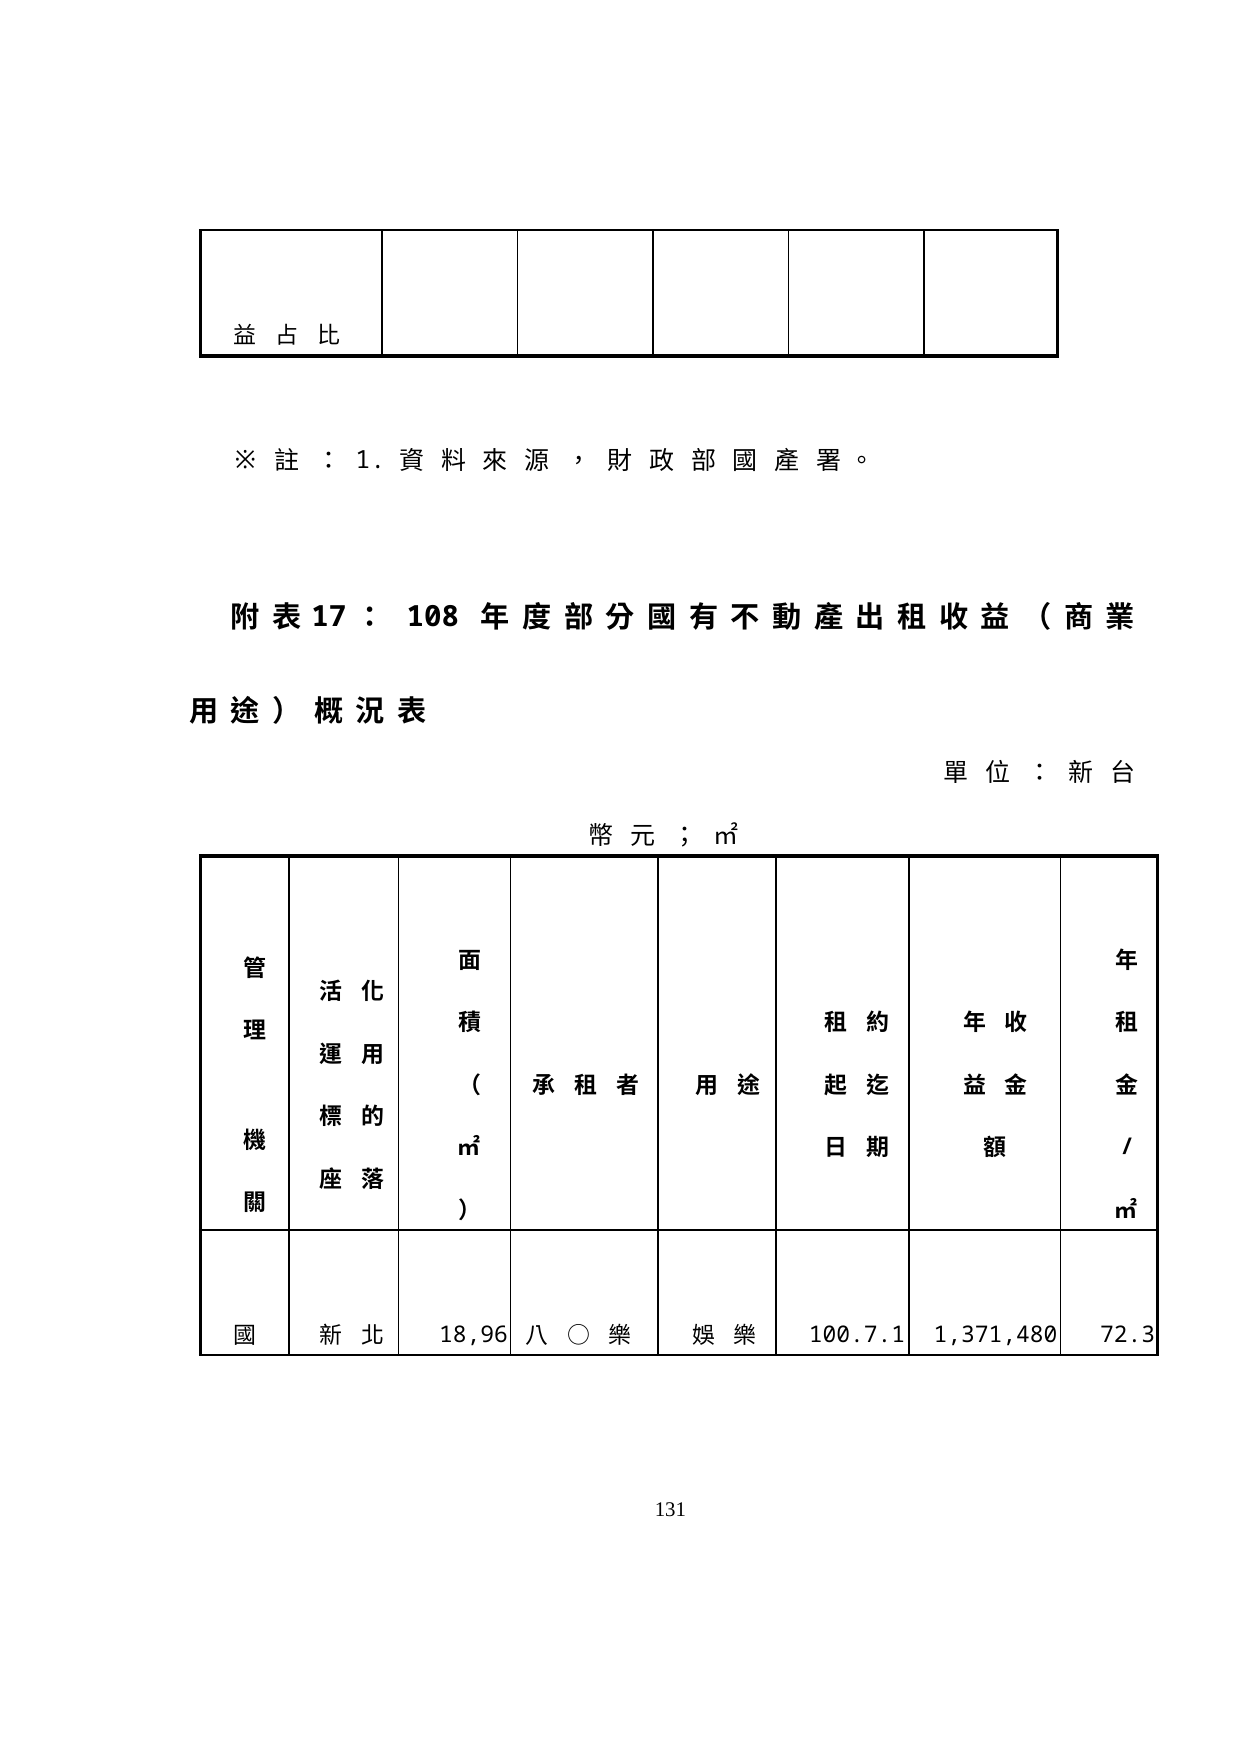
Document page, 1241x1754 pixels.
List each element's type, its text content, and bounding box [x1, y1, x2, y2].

table_cell [518, 231, 652, 354]
table_cell [654, 231, 788, 354]
text 單位：新台幣元；㎡ [183, 729, 1146, 854]
table_cell 1,371,480 [910, 1231, 1060, 1354]
text 附表17：108年度部分國有不動產出租收益（商業用途）概況表 [183, 542, 1146, 729]
table_cell 100.7.1 [777, 1231, 908, 1354]
table_header 面積（㎡） [399, 858, 510, 1229]
table_cell [925, 231, 1056, 354]
table_header 用途 [659, 858, 775, 1229]
table_cell [789, 231, 923, 354]
table_header 年收益金額 [910, 858, 1060, 1229]
table_cell [383, 231, 517, 354]
table_cell 18,96 [399, 1231, 510, 1354]
table_cell 新北 [290, 1231, 398, 1354]
table_header 租約 起迄日期 [777, 858, 908, 1229]
table_cell 八○樂 [511, 1231, 657, 1354]
table_header 活化運用標的座落 [290, 858, 398, 1229]
table_cell 72.3 [1061, 1231, 1156, 1354]
table_cell 娛樂 [659, 1231, 775, 1354]
table_cell 國 [202, 1231, 288, 1354]
text ※註：1.資料來源，財政部國產署。 [197, 417, 1111, 479]
table_header 年租金/㎡ [1061, 858, 1156, 1229]
table_header 承租者 [511, 858, 657, 1229]
table_header 管理 機關 [202, 858, 288, 1229]
table_cell 益占比 [202, 231, 381, 354]
